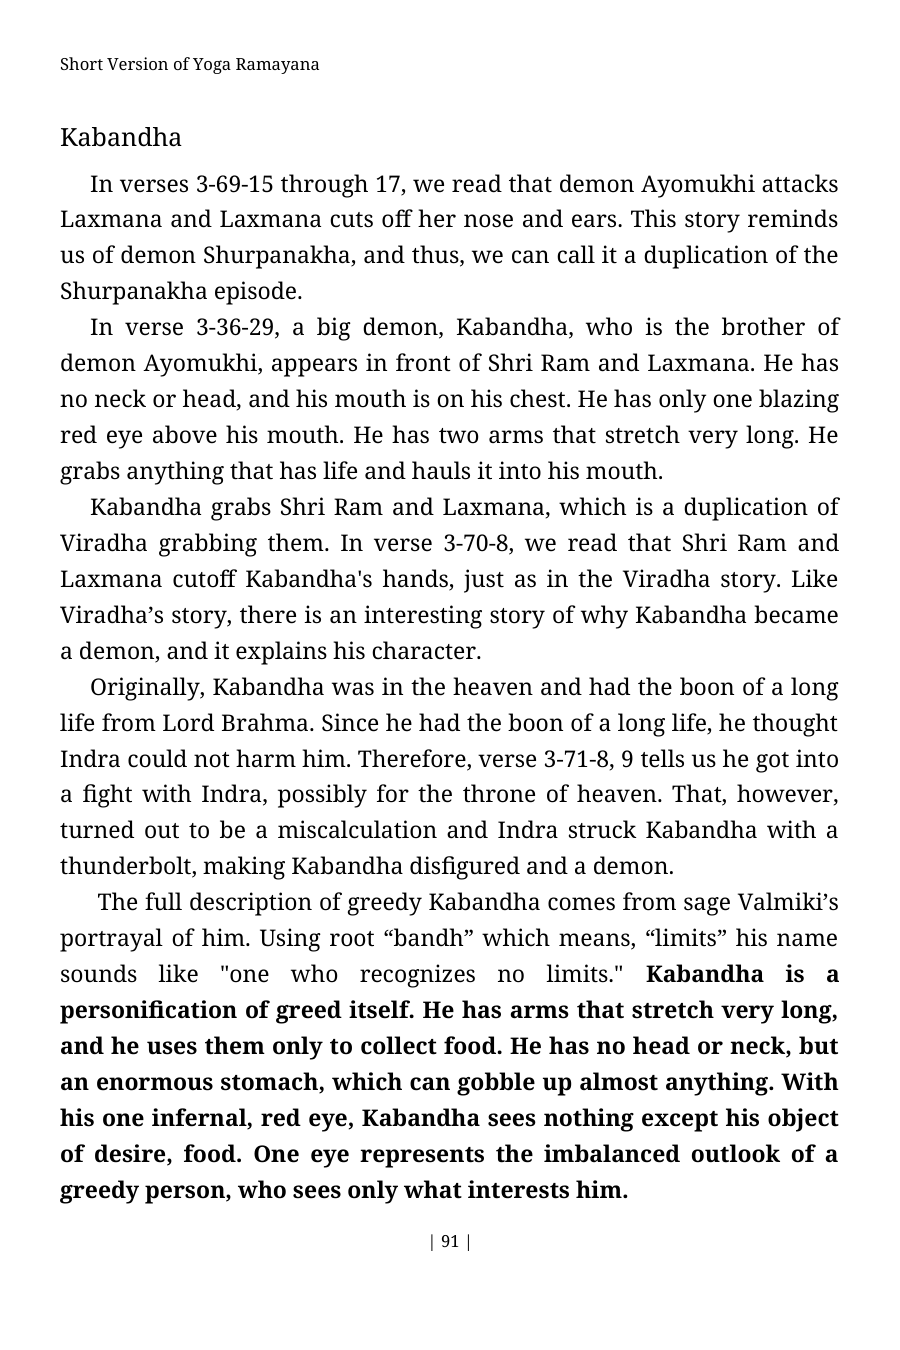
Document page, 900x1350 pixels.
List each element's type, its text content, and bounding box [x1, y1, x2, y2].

text In verse 3-36-29, a big demon, Kabandha, who is the brother of demon Ayomukhi, appears in front of Shri Ram and Laxmana. He has no neck or head, and his mouth is on his chest. He has only one blazing red eye above his mouth. He has two arms that stretch very long. He grabs anything that has life and hauls it into his mouth. [60, 311, 840, 486]
subtitle Kabandha [60, 120, 840, 154]
text In verses 3-69-15 through 17, we read that demon Ayomukhi attacks Laxmana and Laxmana cuts off her nose and ears. This story reminds us of demon Shurpanakha, and thus, we can call it a duplication of the Shurpanakha episode. [60, 167, 840, 307]
text Originally, Kabandha was in the heaven and had the boon of a long life from Lord Brahma. Since he had the boon of a long life, he thought Indra could not harm him. Therefore, verse 3-71-8, 9 tells us he got into a fight with Indra, possibly for the throne of heaven. That, however, turned out to be a miscalculation and Indra struck Kabandha with a thunderbolt, making Kabandha disfigured and a demon. [60, 671, 840, 882]
text Kabandha grabs Shri Ram and Laxmana, which is a duplication of Viradha grabbing them. In verse 3-70-8, we read that Shri Ram and Laxmana cutoff Kabandha's hands, just as in the Viradha story. Like Viradha’s story, there is an interesting story of why Kabandha became a demon, and it explains his character. [60, 491, 840, 666]
text The full description of greedy Kabandha comes from sage Valmiki’s portrayal of him. Using root “bandh” which means, “limits” his name sounds like "one who recognizes no limits." Kabandha is a personification of greed itself. He has arms that stretch very long, and he uses them only to collect food. He has no head or neck, but an enormous stomach, which can gobble up almost anything. With his one infernal, red eye, Kabandha sees nothing except his object of desire, food. One eye represents the imbalanced outlook of a greedy person, who sees only what interests him. [60, 886, 840, 1205]
